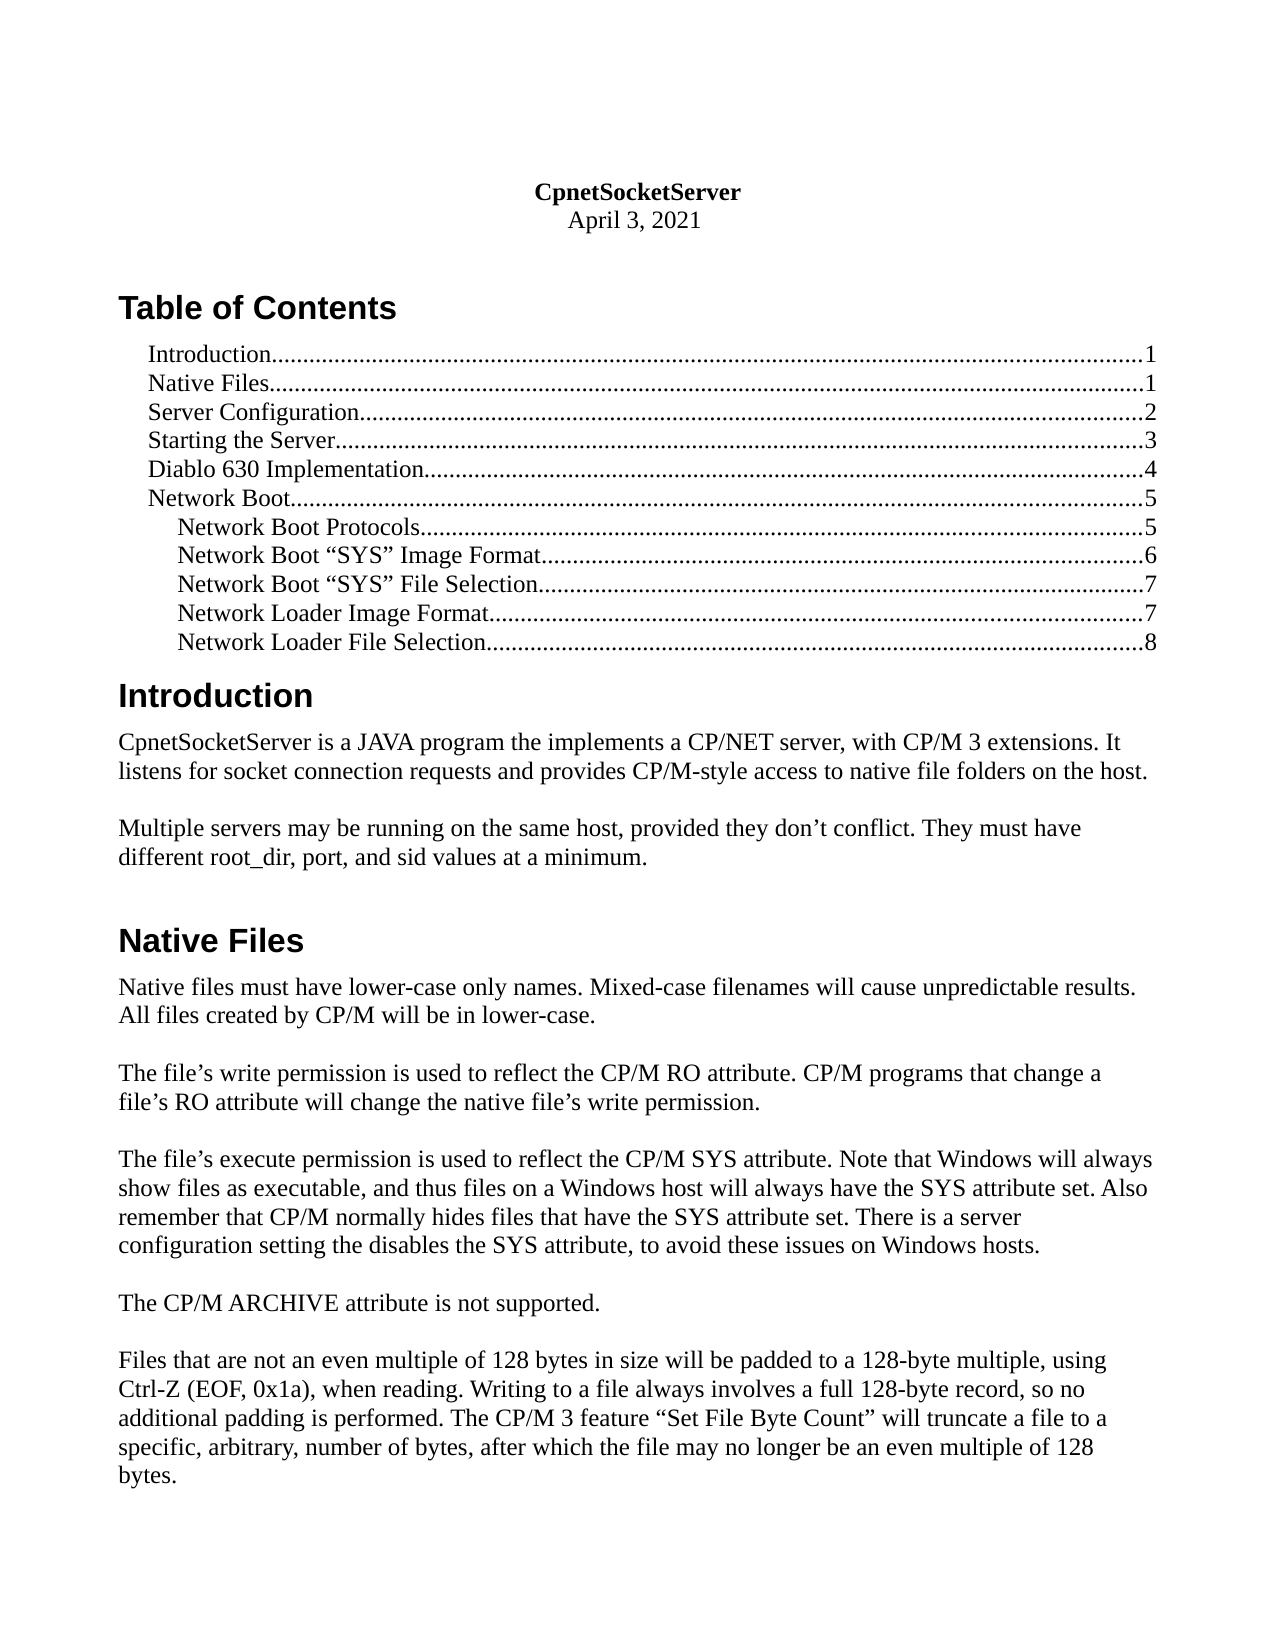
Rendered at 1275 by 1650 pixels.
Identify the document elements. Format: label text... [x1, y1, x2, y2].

text The CP/M ARCHIVE attribute is not supported. [118, 1288, 1157, 1317]
text Network Boot “SYS” Image Format 6 [177, 540, 1157, 569]
text CpnetSocketServer is a JAVA program the implements a CP/NET server, with CP/M 3 extensions. It listens for socket connection requests and provides CP/M-style access to native file folders on the host. [118, 727, 1157, 785]
text Network Boot “SYS” File Selection 7 [177, 569, 1157, 598]
text Native files must have lower-case only names. Mixed-case filenames will cause unpredictable results. All files created by CP/M will be in lower-case. [118, 972, 1157, 1029]
text Network Loader File Selection 8 [177, 627, 1157, 655]
subtitle Native Files [118, 921, 1157, 959]
text The file’s execute permission is used to reflect the CP/M SYS attribute. Note that Windows will always show files as executable, and thus files on a Windows host will always have the SYS attribute set. Also remember that CP/M normally hides files that have the SYS attribute set. There is a server configuration setting the disables the SYS attribute, to avoid these issues on Windows hosts. [118, 1144, 1157, 1259]
text Files that are not an even multiple of 128 bytes in size will be padded to a 128-byte multiple, using Ctrl-Z (EOF, 0x1a), when reading. Writing to a file always involves a full 128-byte record, so no additional padding is performed. The CP/M 3 feature “Set File Byte Count” will truncate a file to a specific, arbitrary, number of bytes, after which the file may no longer be an even multiple of 128 bytes. [118, 1346, 1157, 1489]
text Server Configuration 2 [148, 397, 1157, 425]
text Multiple servers may be running on the same host, provided they don’t conflict. They must have different root_dir, port, and sid values at a minimum. [118, 813, 1157, 871]
text April 3, 2021 [118, 206, 1157, 234]
text Diablo 630 Implementation 4 [148, 454, 1157, 483]
text Native Files 1 [148, 368, 1157, 397]
text Introduction 1 [148, 339, 1157, 368]
text Starting the Server 3 [148, 425, 1157, 454]
subtitle Table of Contents [118, 288, 1157, 327]
text Network Loader Image Format 7 [177, 598, 1157, 627]
text The file’s write permission is used to reflect the CP/M RO attribute. CP/M programs that change a file’s RO attribute will change the native file’s write permission. [118, 1058, 1157, 1116]
text CpnetSocketServer [118, 177, 1157, 206]
text Network Boot 5 [148, 483, 1157, 512]
subtitle Introduction [118, 676, 1157, 715]
text Network Boot Protocols 5 [177, 512, 1157, 540]
